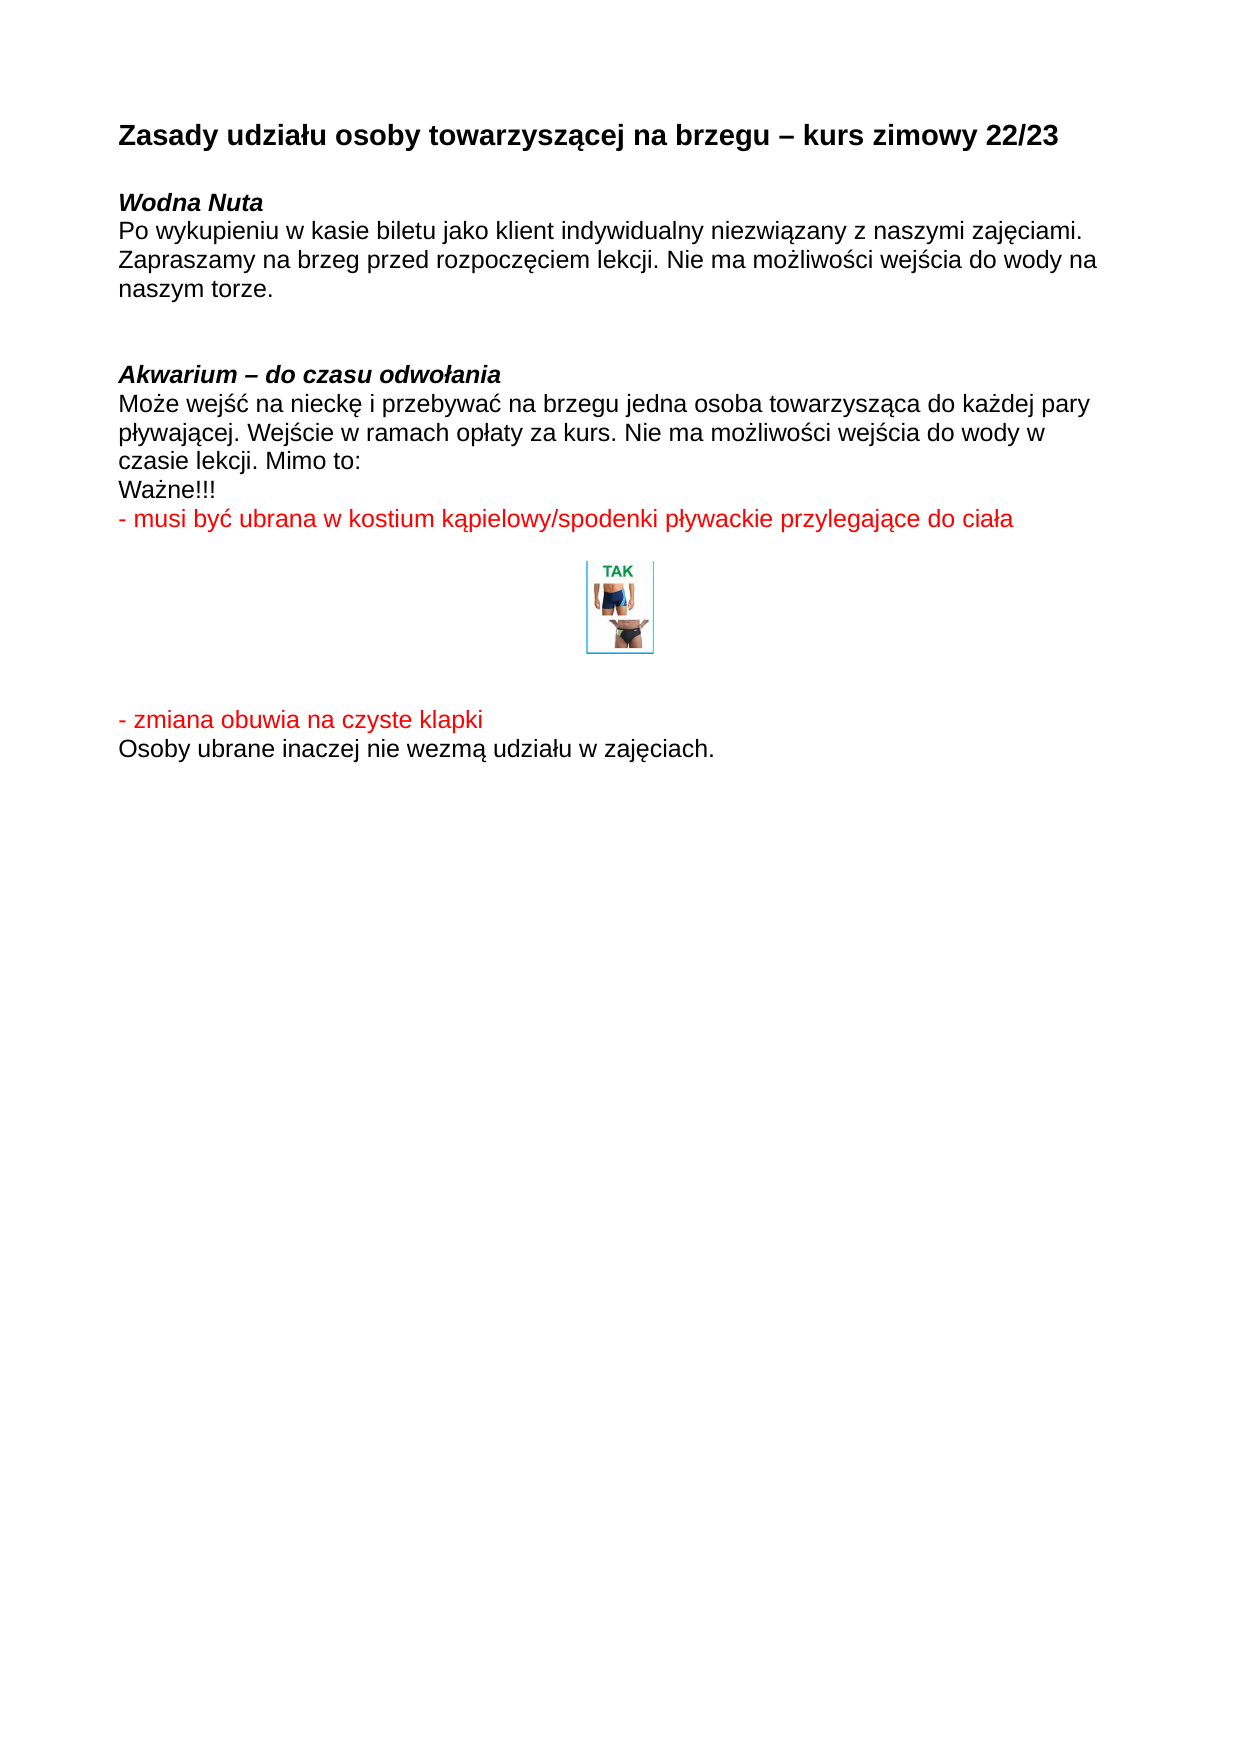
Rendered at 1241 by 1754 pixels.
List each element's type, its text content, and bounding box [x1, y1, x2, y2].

text Zasady udziału osoby towarzyszącej na brzegu – kurs zimowy 22/23 [118, 118, 1122, 188]
text - zmiana obuwia na czyste klapki Osoby ubrane inaczej nie wezmą udziału w zajęciach. [118, 705, 1122, 849]
text Wodna Nuta Po wykupieniu w kasie biletu jako klient indywidualny niezwiązany z naszymi zajęciami. Zapraszamy na brzeg przed rozpoczęciem lekcji. Nie ma możliwości wejścia do wody na naszym torze. Akwarium – do czasu odwołania Może wejść na nieckę i przebywać na brzegu jedna osoba towarzysząca do każdej pary pływającej. Wejście w ramach opłaty za kurs. Nie ma możliwości wejścia do wody w czasie lekcji. Mimo to: Ważne!!! - musi być ubrana w kostium kąpielowy/spodenki pływackie przylegające do ciała [118, 188, 1122, 533]
picture [586, 561, 654, 652]
